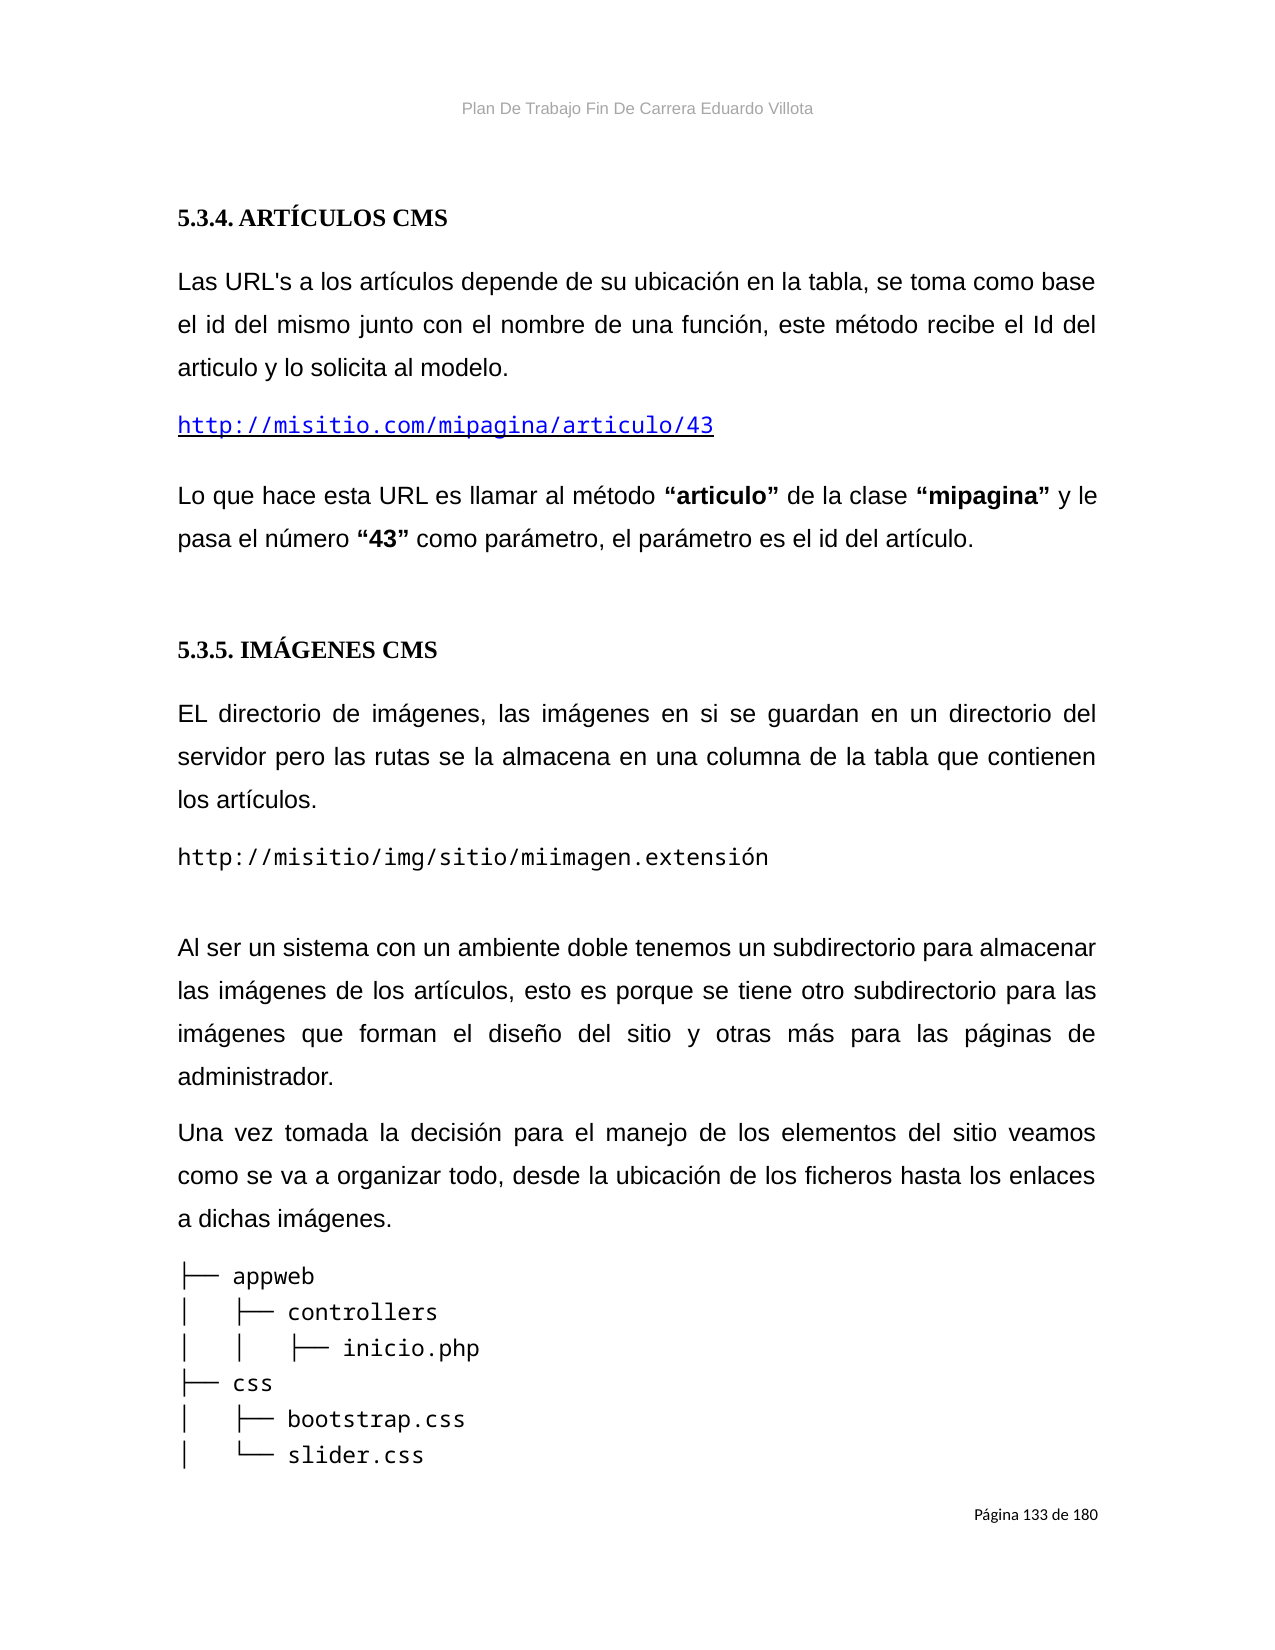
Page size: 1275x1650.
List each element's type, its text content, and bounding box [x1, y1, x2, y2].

text 5.3.4. ARTÍCULOS CMS [177, 203, 1098, 232]
text http://misitio/img/sitio/miimagen.extensión [177, 841, 1098, 872]
text 5.3.5. IMÁGENES CMS [177, 635, 1098, 664]
text Una vez tomada la decisión para el manejo de los elementos del sitio veamos como se va a organizar todo, desde la ubicación de los ficheros hasta los enlaces a dichas imágenes. [177, 1118, 1098, 1233]
text ├── css [177, 1367, 1098, 1399]
text Las URL's a los artículos depende de su ubicación en la tabla, se toma como base el id del mismo junto con el nombre de una función, este método recibe el Id del articulo y lo solicita al modelo. [177, 267, 1098, 382]
text Lo que hace esta URL es llamar al método “articulo” de la clase “mipagina” y le pasa el número “43” como parámetro, el parámetro es el id del artículo. [177, 481, 1098, 553]
text │ ├── controllers [177, 1296, 1098, 1327]
text │ │ ├── inicio.php [177, 1331, 1098, 1363]
text │ ├── bootstrap.css [177, 1403, 1098, 1434]
text ├── appweb [177, 1259, 1098, 1291]
text │ └── slider.css [177, 1439, 1098, 1471]
text http://misitio.com/mipagina/articulo/43 [177, 409, 1098, 440]
text EL directorio de imágenes, las imágenes en si se guardan en un directorio del servidor pero las rutas se la almacena en una columna de la tabla que contienen los artículos. [177, 699, 1098, 814]
text Al ser un sistema con un ambiente doble tenemos un subdirectorio para almacenar las imágenes de los artículos, esto es porque se tiene otro subdirectorio para las imágenes que forman el diseño del sitio y otras más para las páginas de administrador. [177, 933, 1098, 1091]
